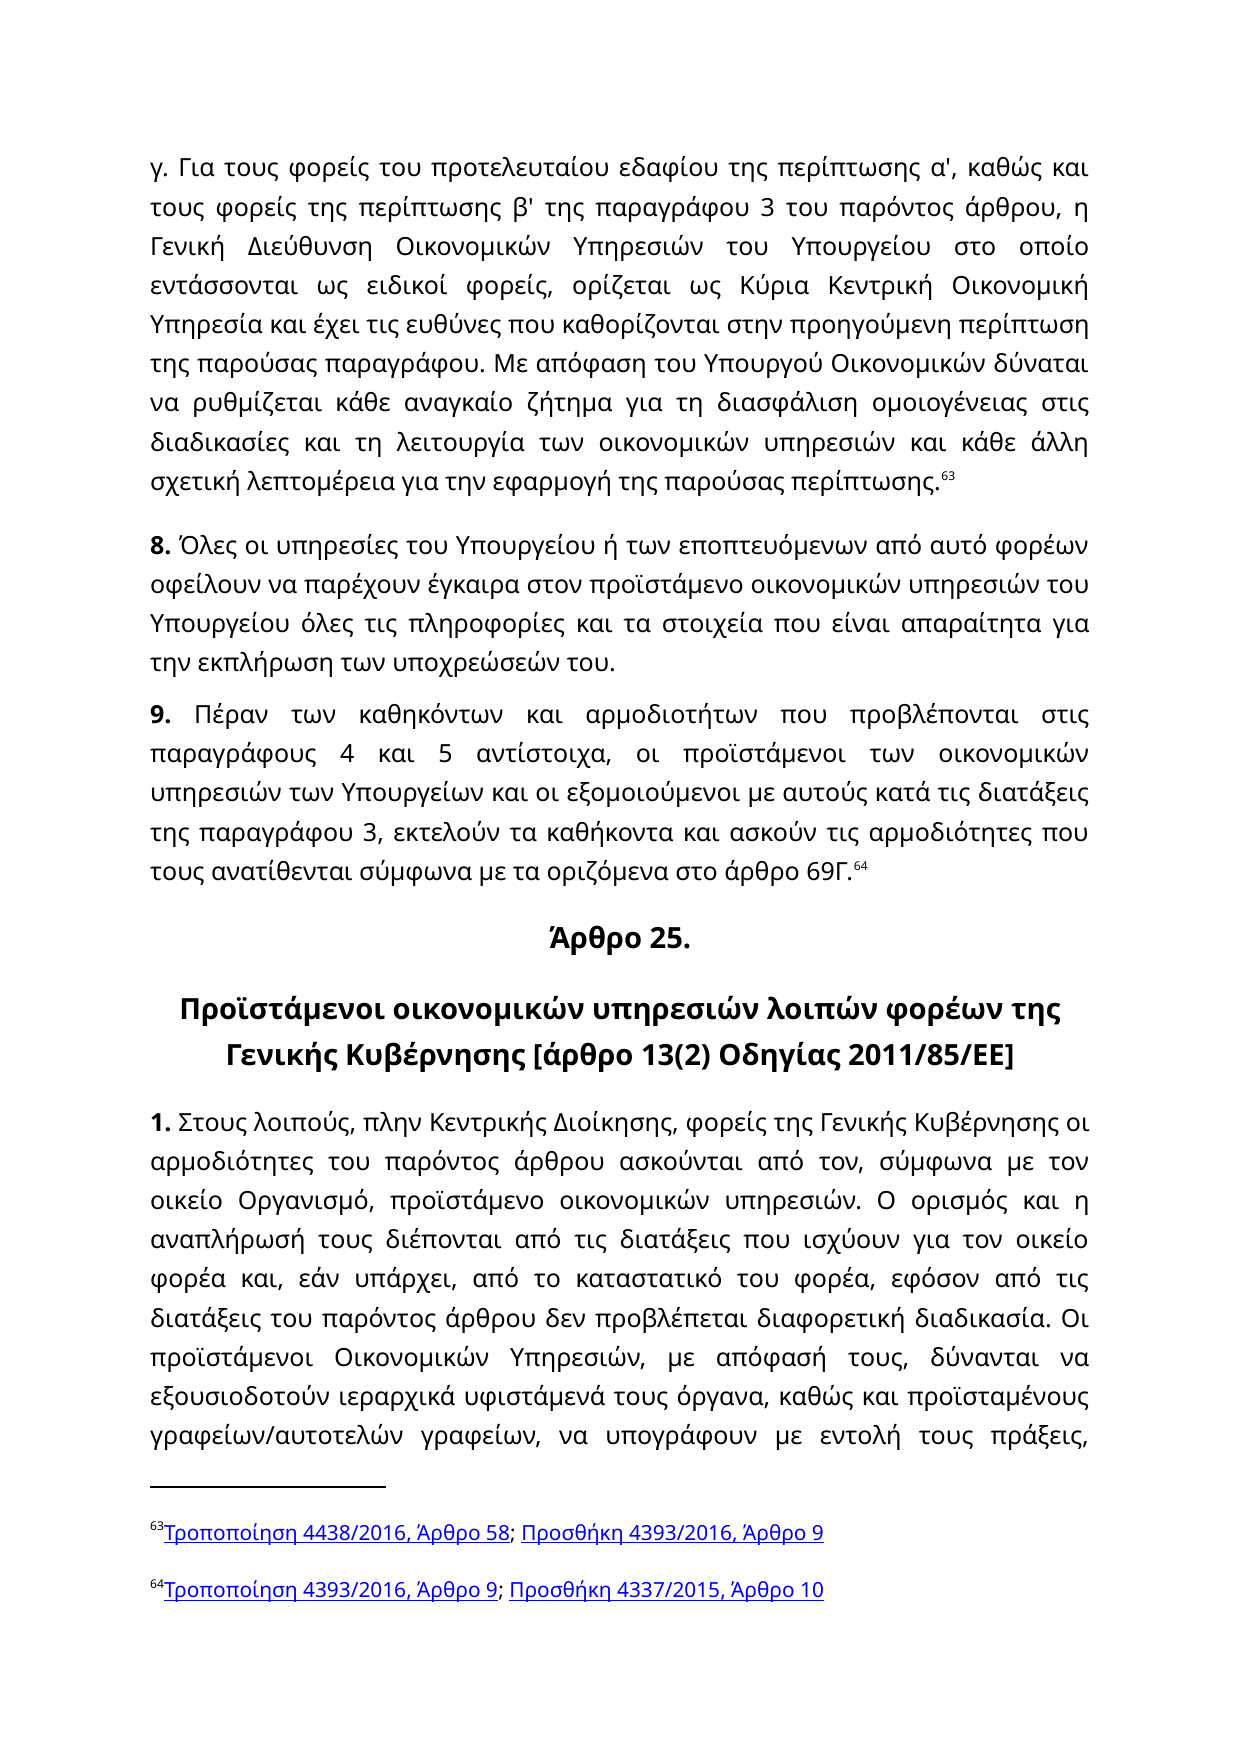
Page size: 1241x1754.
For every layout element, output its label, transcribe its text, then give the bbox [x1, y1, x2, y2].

text γ. Για τους φορείς του προτελευταίου εδαφίου της περίπτωσης α', καθώς και τους φορείς της περίπτωσης β' της παραγράφου 3 του παρόντος άρθρου, η Γενική Διεύθυνση Οικονομικών Υπηρεσιών του Υπουργείου στο οποίο εντάσσονται ως ειδικοί φορείς, ορίζεται ως Κύρια Κεντρική Οικονομική Υπηρεσία και έχει τις ευθύνες που καθορίζονται στην προηγούμενη περίπτωση της παρούσας παραγράφου. Με απόφαση του Υπουργού Οικονομικών δύναται να ρυθμίζεται κάθε αναγκαίο ζήτημα για τη διασφάλιση ομοιογένειας στις διαδικασίες και τη λειτουργία των οικονομικών υπηρεσιών και κάθε άλλη σχετική λεπτομέρεια για την εφαρμογή της παρούσας περίπτωσης. [150, 150, 1090, 497]
text 9. Πέραν των καθηκόντων και αρμοδιοτήτων που προβλέπονται στις παραγράφους 4 και 5 αντίστοιχα, οι προϊστάμενοι των οικονομικών υπηρεσιών των Υπουργείων και οι εξομοιούμενοι με αυτούς κατά τις διατάξεις της παραγράφου 3, εκτελούν τα καθήκοντα και ασκούν τις αρμοδιότητες που τους ανατίθενται σύμφωνα με τα οριζόμενα στο άρθρο 69Γ. [150, 697, 1090, 887]
text 1. Στους λοιπούς, πλην Κεντρικής Διοίκησης, φορείς της Γενικής Κυβέρνησης οι αρμοδιότητες του παρόντος άρθρου ασκούνται από τον, σύμφωνα με τον οικείο Οργανισμό, προϊστάμενο οικονομικών υπηρεσιών. Ο ορισμός και η αναπλήρωσή τους διέπονται από τις διατάξεις που ισχύουν για τον οικείο φορέα και, εάν υπάρχει, από το καταστατικό του φορέα, εφόσον από τις διατάξεις του παρόντος άρθρου δεν προβλέπεται διαφορετική διαδικασία. Οι προϊστάμενοι Οικονομικών Υπηρεσιών, με απόφασή τους, δύνανται να εξουσιοδοτούν ιεραρχικά υφιστάμενά τους όργανα, καθώς και προϊσταμένους γραφείων/αυτοτελών γραφείων, να υπογράφουν με εντολή τους πράξεις, [150, 1104, 1090, 1452]
subtitle Άρθρο 25. [150, 917, 1090, 957]
subtitle Προϊστάμενοι οικονομικών υπηρεσιών λοιπών φορέων της Γενικής Κυβέρνησης [άρθρο 13(2) Οδηγίας 2011/85/ΕΕ] [150, 988, 1090, 1073]
text Τροποποίηση 4438/2016, Άρθρο 58; Προσθήκη 4393/2016, Άρθρο 9 [150, 1518, 1090, 1546]
text Τροποποίηση 4393/2016, Άρθρο 9; Προσθήκη 4337/2015, Άρθρο 10 [150, 1576, 1090, 1604]
text 8. Όλες οι υπηρεσίες του Υπουργείου ή των εποπτευόμενων από αυτό φορέων οφείλουν να παρέχουν έγκαιρα στον προϊστάμενο οικονομικών υπηρεσιών του Υπουργείου όλες τις πληροφορίες και τα στοιχεία που είναι απαραίτητα για την εκπλήρωση των υποχρεώσεών του. [150, 527, 1090, 679]
